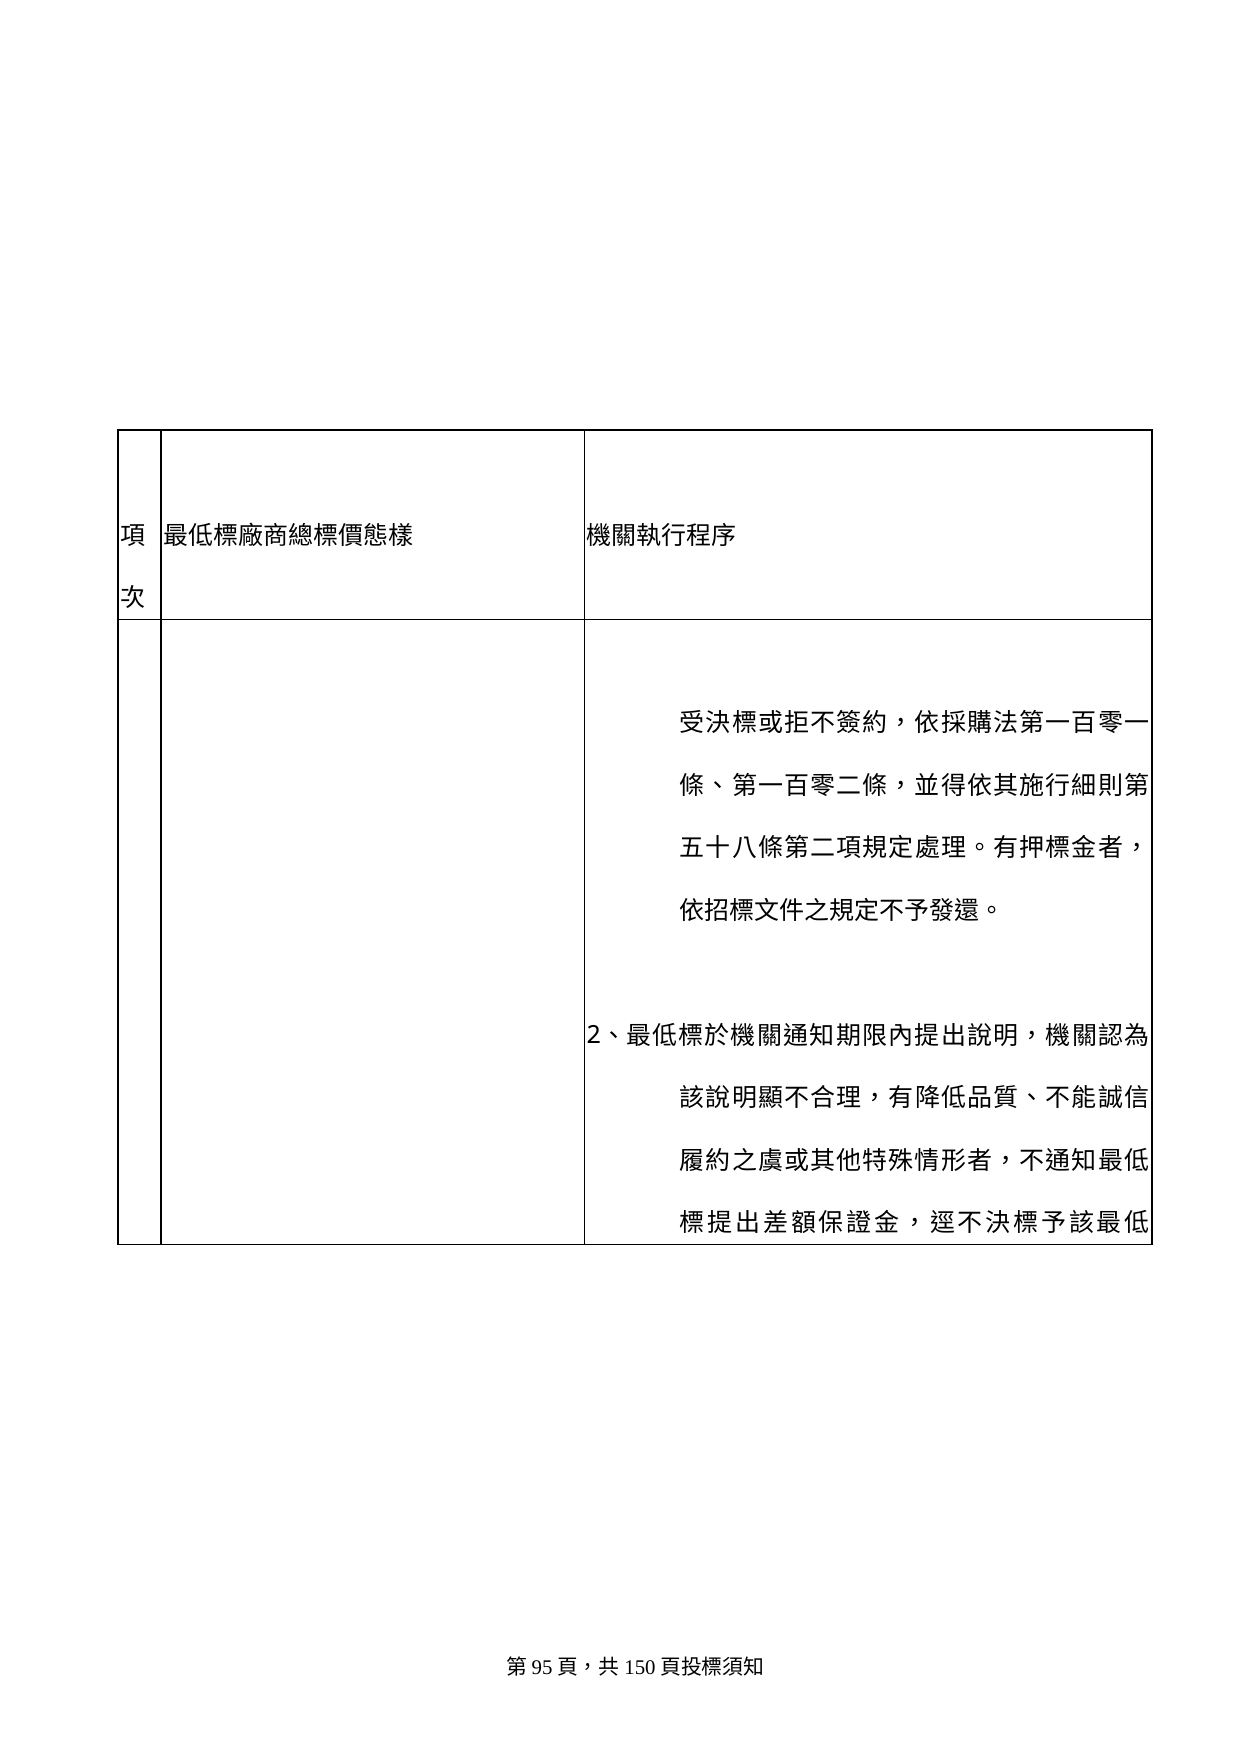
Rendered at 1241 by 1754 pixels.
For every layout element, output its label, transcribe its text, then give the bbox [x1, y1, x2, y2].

table_header 項次 [119, 431, 160, 618]
table_cell [119, 620, 160, 1243]
table_cell 受決標或拒不簽約，依採購法第一百零一條、第一百零二條，並得依其施行細則第五十八條第二項規定處理。有押標金者，依招標文件之規定不予發還。 最低標於機關通知期限內提出說明，機關認為該說明顯不合理，有降低品質、不能誠信履約之虞或其他特殊情形者，不通知最低標提出差額保證金，逕不決標予該最低 [585, 620, 1151, 1243]
table_header 最低標廠商總標價態樣 [162, 431, 584, 618]
table_cell [162, 620, 584, 1243]
table_header 機關執行程序 [585, 431, 1151, 618]
